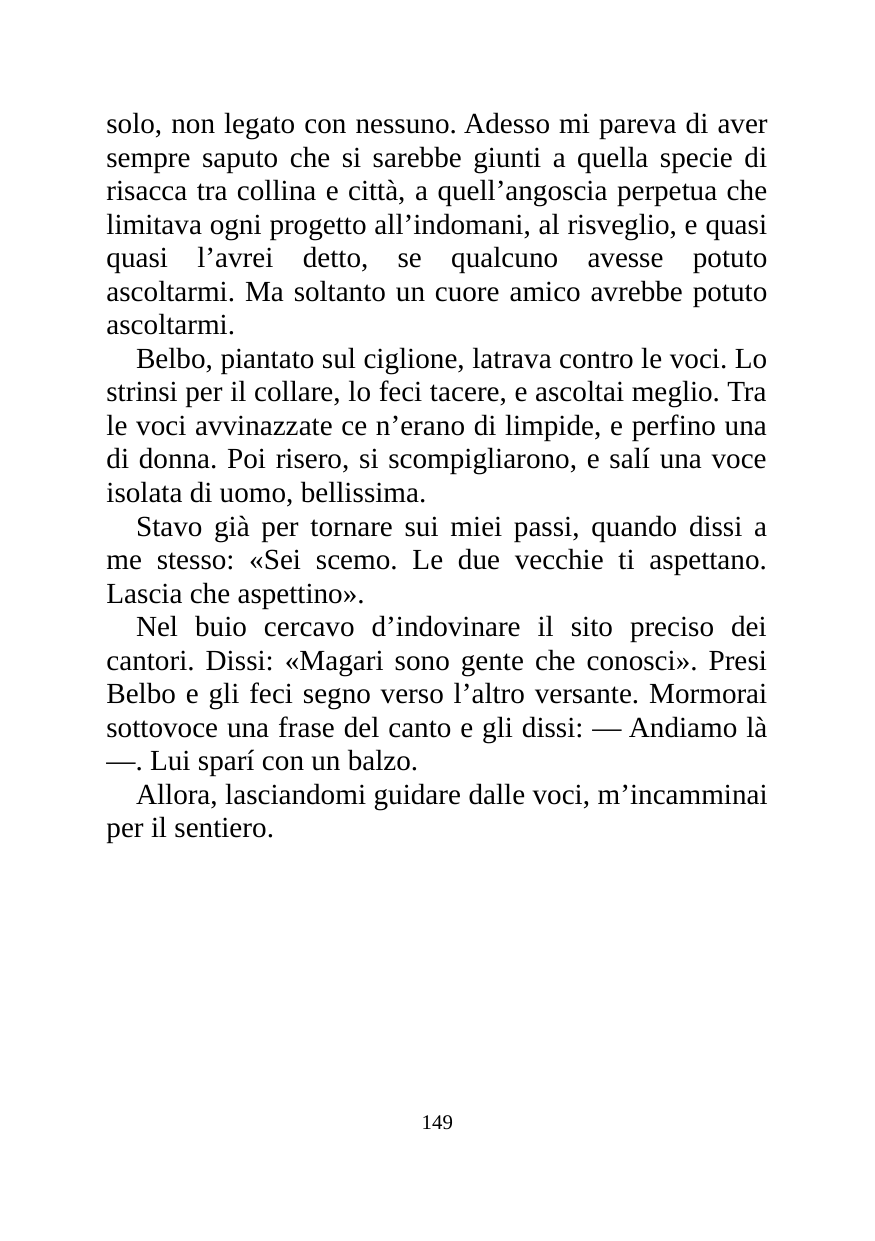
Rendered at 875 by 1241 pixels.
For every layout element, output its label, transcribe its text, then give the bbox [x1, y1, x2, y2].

text Stavo già per tornare sui miei passi, quando dissi a me stesso: «Sei scemo. Le due vecchie ti aspettano. Lascia che aspettino». [106, 509, 768, 609]
text Allora, lasciandomi guidare dalle voci, m’incamminai per il sentiero. [106, 777, 768, 844]
text Belbo, piantato sul ciglione, latrava contro le voci. Lo strinsi per il collare, lo feci tacere, e ascoltai meglio. Tra le voci avvinazzate ce n’erano di limpide, e perfino una di donna. Poi risero, si scompigliarono, e salí una voce isolata di uomo, bellissima. [106, 341, 768, 509]
text Nel buio cercavo d’indovinare il sito preciso dei cantori. Dissi: «Magari sono gente che conosci». Presi Belbo e gli feci segno verso l’altro versante. Mormorai sottovoce una frase del canto e gli dissi: — Andiamo là —. Lui sparí con un balzo. [106, 609, 768, 777]
text solo, non legato con nessuno. Adesso mi pareva di aver sempre saputo che si sarebbe giunti a quella specie di risacca tra collina e città, a quell’angoscia perpetua che limitava ogni progetto all’indomani, al risveglio, e quasi quasi l’avrei detto, se qualcuno avesse potuto ascoltarmi. Ma soltanto un cuore amico avrebbe potuto ascoltarmi. [106, 106, 768, 341]
